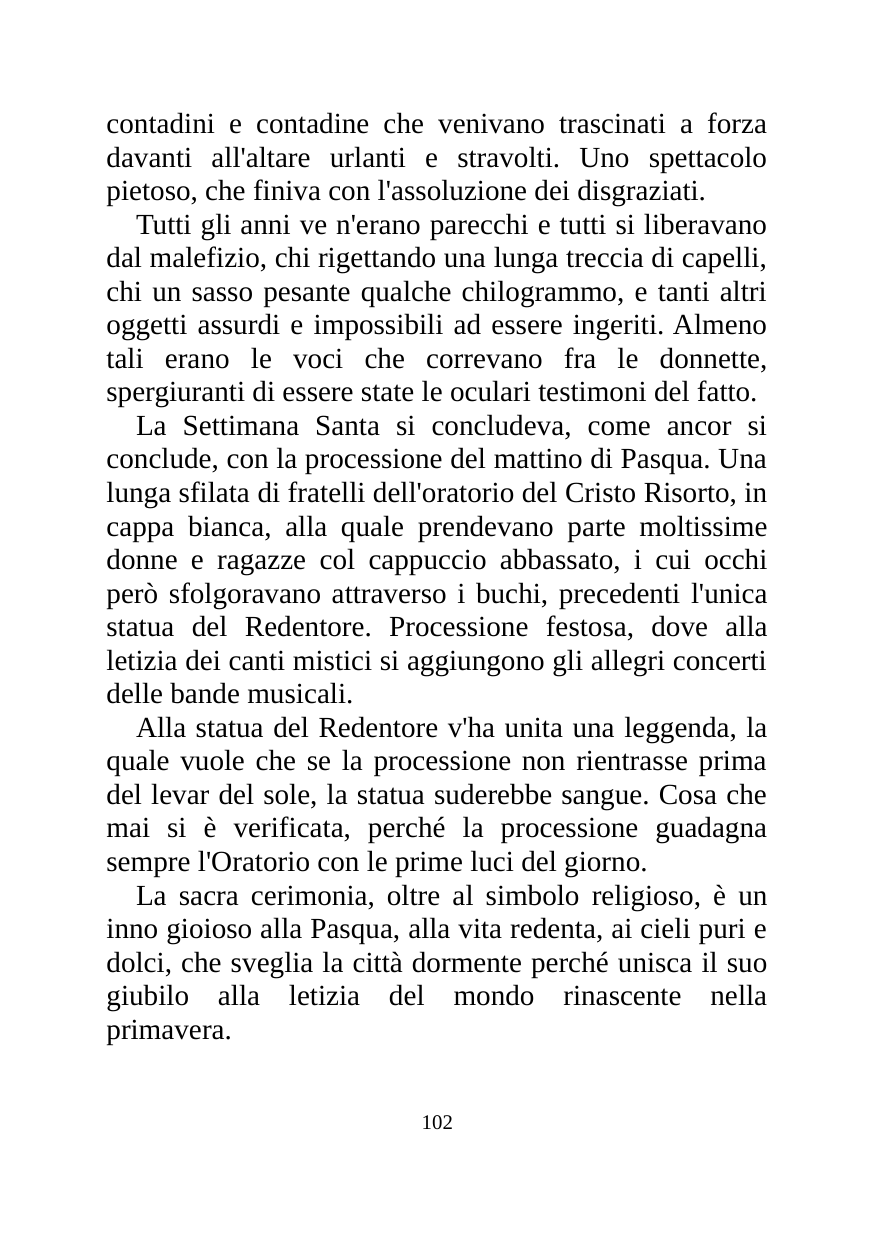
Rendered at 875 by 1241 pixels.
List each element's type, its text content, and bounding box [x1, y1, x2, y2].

text La sacra cerimonia, oltre al simbolo religioso, è un inno gioioso alla Pasqua, alla vita redenta, ai cieli puri e dolci, che sveglia la città dormente perché unisca il suo giubilo alla letizia del mondo rinascente nella primavera. [106, 878, 768, 1045]
text contadini e contadine che venivano trascinati a forza davanti all'altare urlanti e stravolti. Uno spettacolo pietoso, che finiva con l'assoluzione dei disgraziati. [106, 106, 768, 207]
text Tutti gli anni ve n'erano parecchi e tutti si liberavano dal malefizio, chi rigettando una lunga treccia di capelli, chi un sasso pesante qualche chilogrammo, e tanti altri oggetti assurdi e impossibili ad essere ingeriti. Almeno tali erano le voci che correvano fra le donnette, spergiuranti di essere state le oculari testimoni del fatto. [106, 207, 768, 408]
text La Settimana Santa si concludeva, come ancor si conclude, con la processione del mattino di Pasqua. Una lunga sfilata di fratelli dell'oratorio del Cristo Risorto, in cappa bianca, alla quale prendevano parte moltissime donne e ragazze col cappuccio abbassato, i cui occhi però sfolgoravano attraverso i buchi, precedenti l'unica statua del Redentore. Processione festosa, dove alla letizia dei canti mistici si aggiungono gli allegri concerti delle bande musicali. [106, 408, 768, 710]
text Alla statua del Redentore v'ha unita una leggenda, la quale vuole che se la processione non rientrasse prima del levar del sole, la statua suderebbe sangue. Cosa che mai si è verificata, perché la processione guadagna sempre l'Oratorio con le prime luci del giorno. [106, 710, 768, 878]
